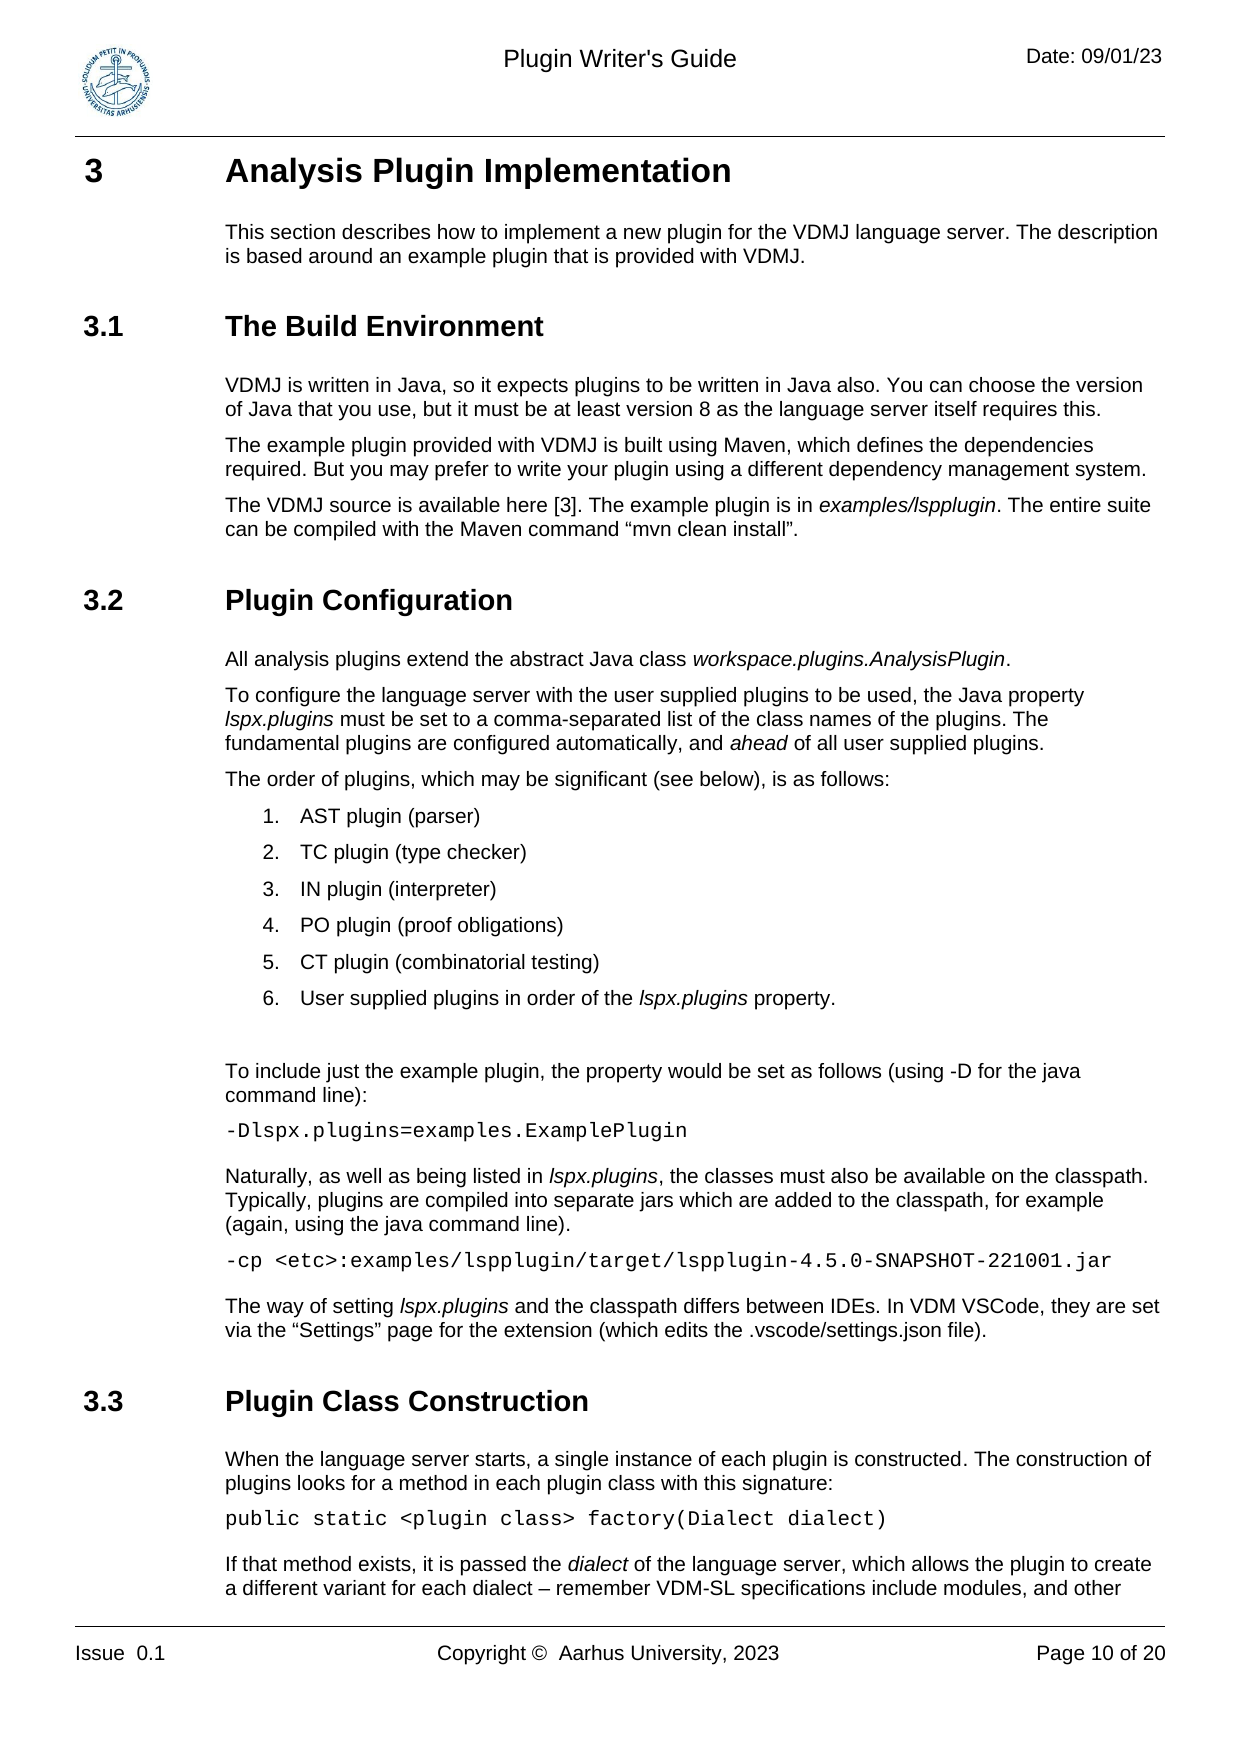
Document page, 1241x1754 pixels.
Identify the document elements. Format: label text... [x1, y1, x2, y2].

text -Dlspx.plugins=examples.ExamplePlugin [225, 1120, 1165, 1142]
text The VDMJ source is available here [3]. The example plugin is in examples/lspplugin. The entire suite can be compiled with the Maven command “mvn clean install”. [225, 494, 1165, 542]
list AST plugin (parser) [262, 804, 1165, 828]
text public static <plugin class> factory(Dialect dialect) [225, 1507, 1165, 1530]
text To configure the language server with the user supplied plugins to be used, the Java property lspx.plugins must be set to a comma-separated list of the class names of the plugins. The fundamental plugins are configured automatically, and ahead of all user supplied plugins. [225, 683, 1165, 755]
text The order of plugins, which may be significant (see below), is as follows: [225, 768, 1165, 792]
text VDMJ is written in Java, so it expects plugins to be written in Java also. You can choose the version of Java that you use, but it must be at least version 8 as the language server itself requires this. [225, 373, 1165, 421]
list IN plugin (interpreter) [262, 877, 1165, 901]
text -cp <etc>:examples/lspplugin/target/lspplugin-4.5.0-SNAPSHOT-221001.jar [225, 1249, 1165, 1272]
picture [78, 44, 153, 120]
list CT plugin (combinatorial testing) [262, 950, 1165, 974]
text The example plugin provided with VDMJ is built using Maven, which defines the dependencies required. But you may prefer to write your plugin using a different dependency management system. [225, 433, 1165, 481]
subtitle Plugin Configuration [75, 584, 1165, 617]
text If that method exists, it is passed the dialect of the language server, which allows the plugin to create a different variant for each dialect – remember VDM-SL specifications include modules, and other [225, 1552, 1165, 1600]
subtitle The Build Environment [75, 310, 1165, 343]
text Naturally, as well as being listed in lspx.plugins, the classes must also be available on the classpath. Typically, plugins are compiled into separate jars which are added to the classpath, for example (again, using the java command line). [225, 1165, 1165, 1237]
list PO plugin (proof obligations) [262, 913, 1165, 937]
text When the language server starts, a single instance of each plugin is constructed. The construction of plugins looks for a method in each plugin class with this signature: [225, 1447, 1165, 1495]
text To include just the example plugin, the property would be set as follows (using -D for the java command line): [225, 1059, 1165, 1107]
list User supplied plugins in order of the lspx.plugins property. [262, 986, 1165, 1010]
text The way of setting lspx.plugins and the classpath differs between IDEs. In VDM VSCode, they are set via the “Settings” page for the extension (which edits the .vscode/settings.json file). [225, 1294, 1165, 1342]
text This section describes how to implement a new plugin for the VDMJ language server. The description is based around an example plugin that is provided with VDMJ. [225, 220, 1165, 268]
list TC plugin (type checker) [262, 841, 1165, 864]
subtitle Plugin Class Construction [75, 1384, 1165, 1417]
text All analysis plugins extend the abstract Java class workspace.plugins.AnalysisPlugin. [225, 647, 1165, 671]
subtitle Analysis Plugin Implementation [75, 152, 1165, 190]
